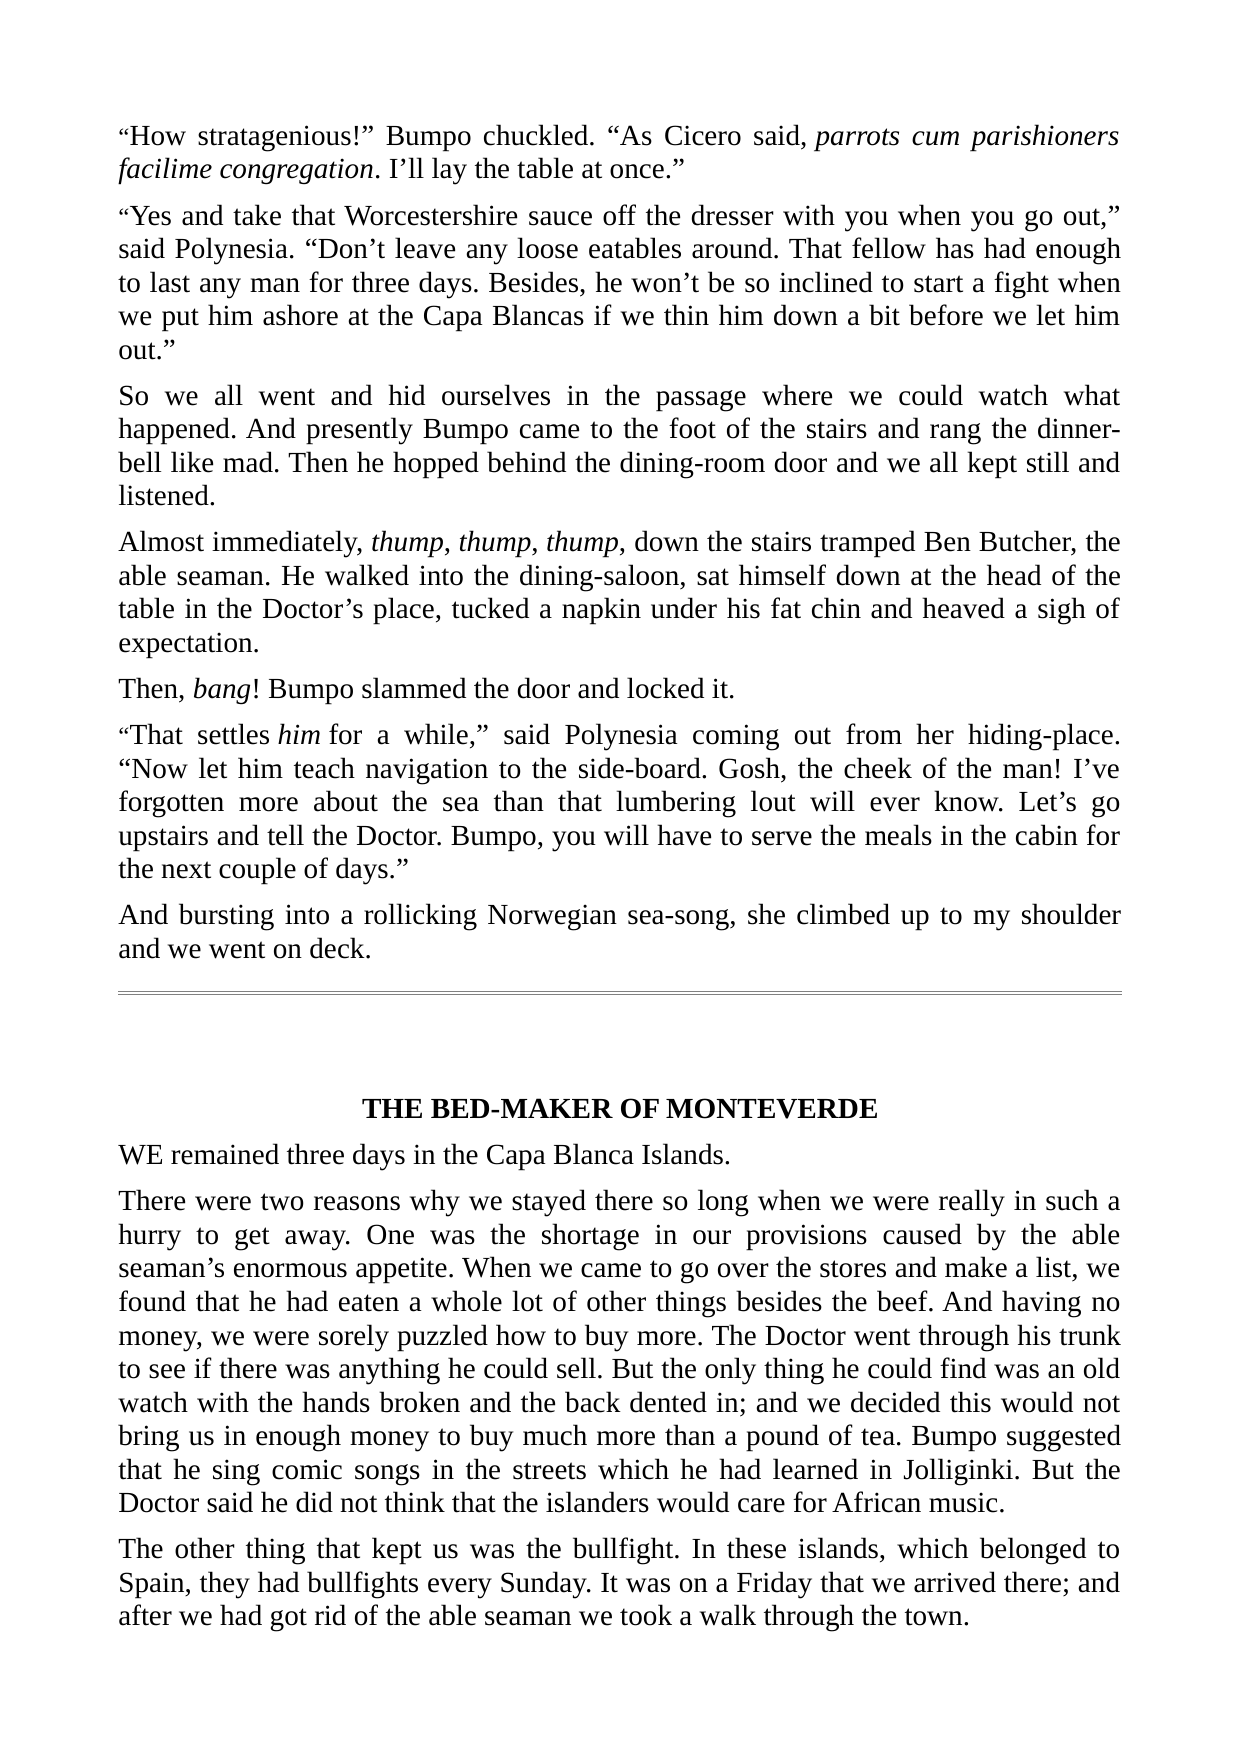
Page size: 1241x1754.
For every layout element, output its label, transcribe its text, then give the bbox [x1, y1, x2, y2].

text The other thing that kept us was the bullfight. In these islands, which belonged to Spain, they had bullfights every Sunday. It was on a Friday that we arrived there; and after we had got rid of the able seaman we took a walk through the town. [118, 1531, 1122, 1632]
text There were two reasons why we stayed there so long when we were really in such a hurry to get away. One was the shortage in our provisions caused by the able seaman’s enormous appetite. When we came to go over the stores and make a list, we found that he had eaten a whole lot of other things besides the beef. And having no money, we were sorely puzzled how to buy more. The Doctor went through his trunk to see if there was anything he could sell. But the only thing he could find was an old watch with the hands broken and the back dented in; and we decided this would not bring us in enough money to buy much more than a pound of tea. Bumpo suggested that he sing comic songs in the streets which he had learned in Jolliginki. But the Doctor said he did not think that the islanders would care for African music. [118, 1183, 1122, 1519]
subtitle THE BED-MAKER OF MONTEVERDE [118, 1048, 1122, 1125]
text WE remained three days in the Capa Blanca Islands. [118, 1137, 1122, 1171]
text Almost immediately, thump, thump, thump, down the stairs tramped Ben Butcher, the able seaman. He walked into the dining-saloon, sat himself down at the head of the table in the Doctor’s place, tucked a napkin under his fat chin and heaved a sigh of expectation. [118, 524, 1122, 659]
text “How stratagenious!” Bumpo chuckled. “As Cicero said, parrots cum parishioners facilime congregation. I’ll lay the table at once.” [118, 118, 1122, 185]
text Then, bang! Bumpo slammed the door and locked it. [118, 671, 1122, 705]
text And bursting into a rollicking Norwegian sea-song, she climbed up to my shoulder and we went on deck. [118, 897, 1122, 964]
text “That settles him for a while,” said Polynesia coming out from her hiding-place. “Now let him teach navigation to the side-board. Gosh, the cheek of the man! I’ve forgotten more about the sea than that lumbering lout will ever know. Let’s go upstairs and tell the Doctor. Bumpo, you will have to serve the meals in the cabin for the next couple of days.” [118, 717, 1122, 885]
text So we all went and hid ourselves in the passage where we could watch what happened. And presently Bumpo came to the foot of the stairs and rang the dinner-bell like mad. Then he hopped behind the dining-room door and we all kept still and listened. [118, 378, 1122, 512]
text “Yes and take that Worcestershire sauce off the dresser with you when you go out,” said Polynesia. “Don’t leave any loose eatables around. That fellow has had enough to last any man for three days. Besides, he won’t be so inclined to start a fight when we put him ashore at the Capa Blancas if we thin him down a bit before we let him out.” [118, 198, 1122, 365]
